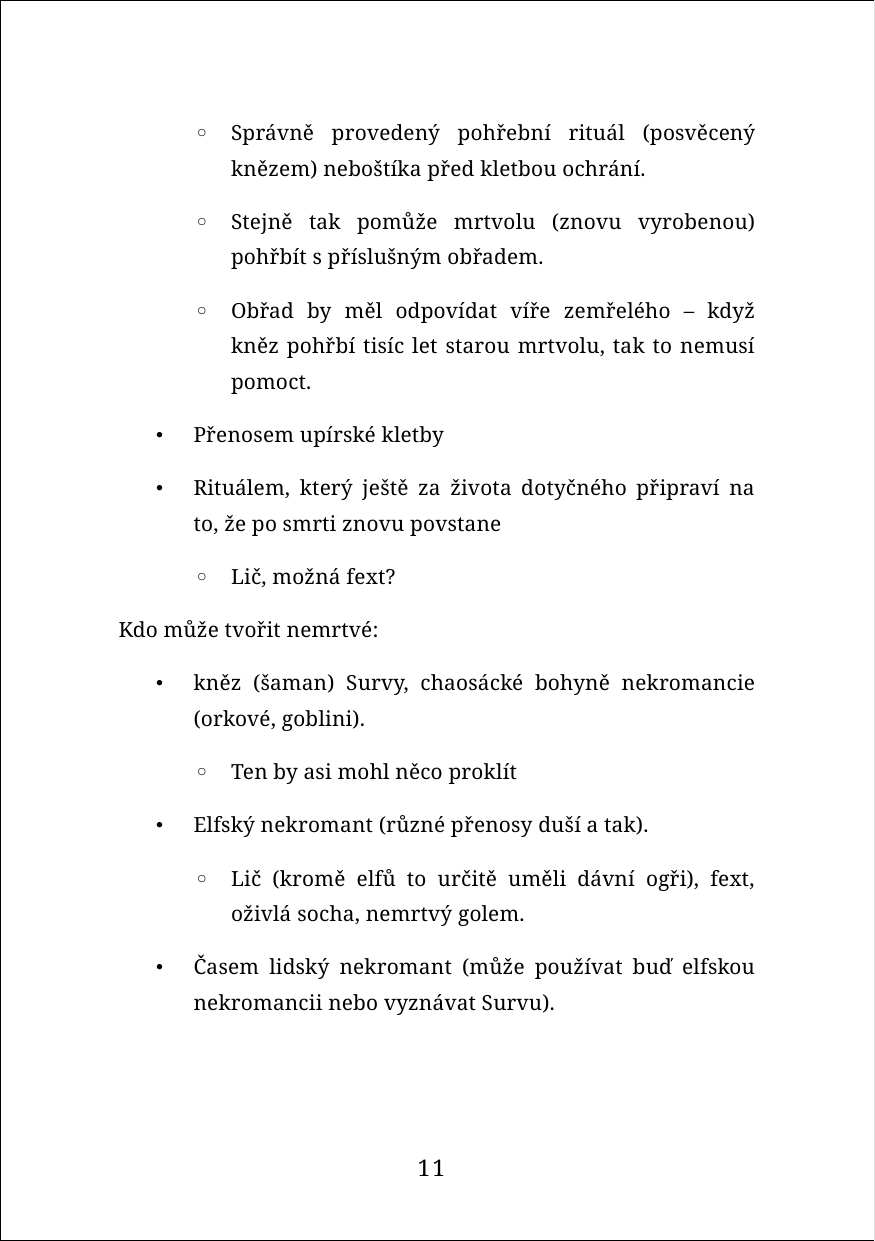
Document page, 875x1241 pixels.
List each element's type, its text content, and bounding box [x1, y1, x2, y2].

list Lič, možná fext? [193, 562, 756, 590]
list kněz (šaman) Survy, chaosácké bohyně nekromancie (orkové, goblini). [156, 668, 756, 732]
list Lič (kromě elfů to určitě uměli dávní ogři), fext, oživlá socha, nemrtvý golem. [193, 864, 756, 928]
list Přenosem upírské kletby [156, 420, 756, 448]
list Ten by asi mohl něco proklít [193, 757, 756, 786]
list Stejně tak pomůže mrtvolu (znovu vyrobenou) pohřbít s příslušným obřadem. [193, 207, 756, 271]
list Rituálem, který ještě za života dotyčného připraví na to, že po smrti znovu povstane [156, 473, 756, 537]
list Časem lidský nekromant (může používat buď elfskou nekromancii nebo vyznávat Survu). [156, 952, 756, 1016]
list Obřad by měl odpovídat víře zemřelého – když kněz pohřbí tisíc let starou mrtvolu, tak to nemusí pomoct. [193, 296, 756, 395]
list Elfský nekromant (různé přenosy duší a tak). [156, 810, 756, 839]
list Správně provedený pohřební rituál (posvěcený knězem) neboštíka před kletbou ochrání. [193, 118, 756, 182]
text Kdo může tvořit nemrtvé: [118, 615, 756, 644]
